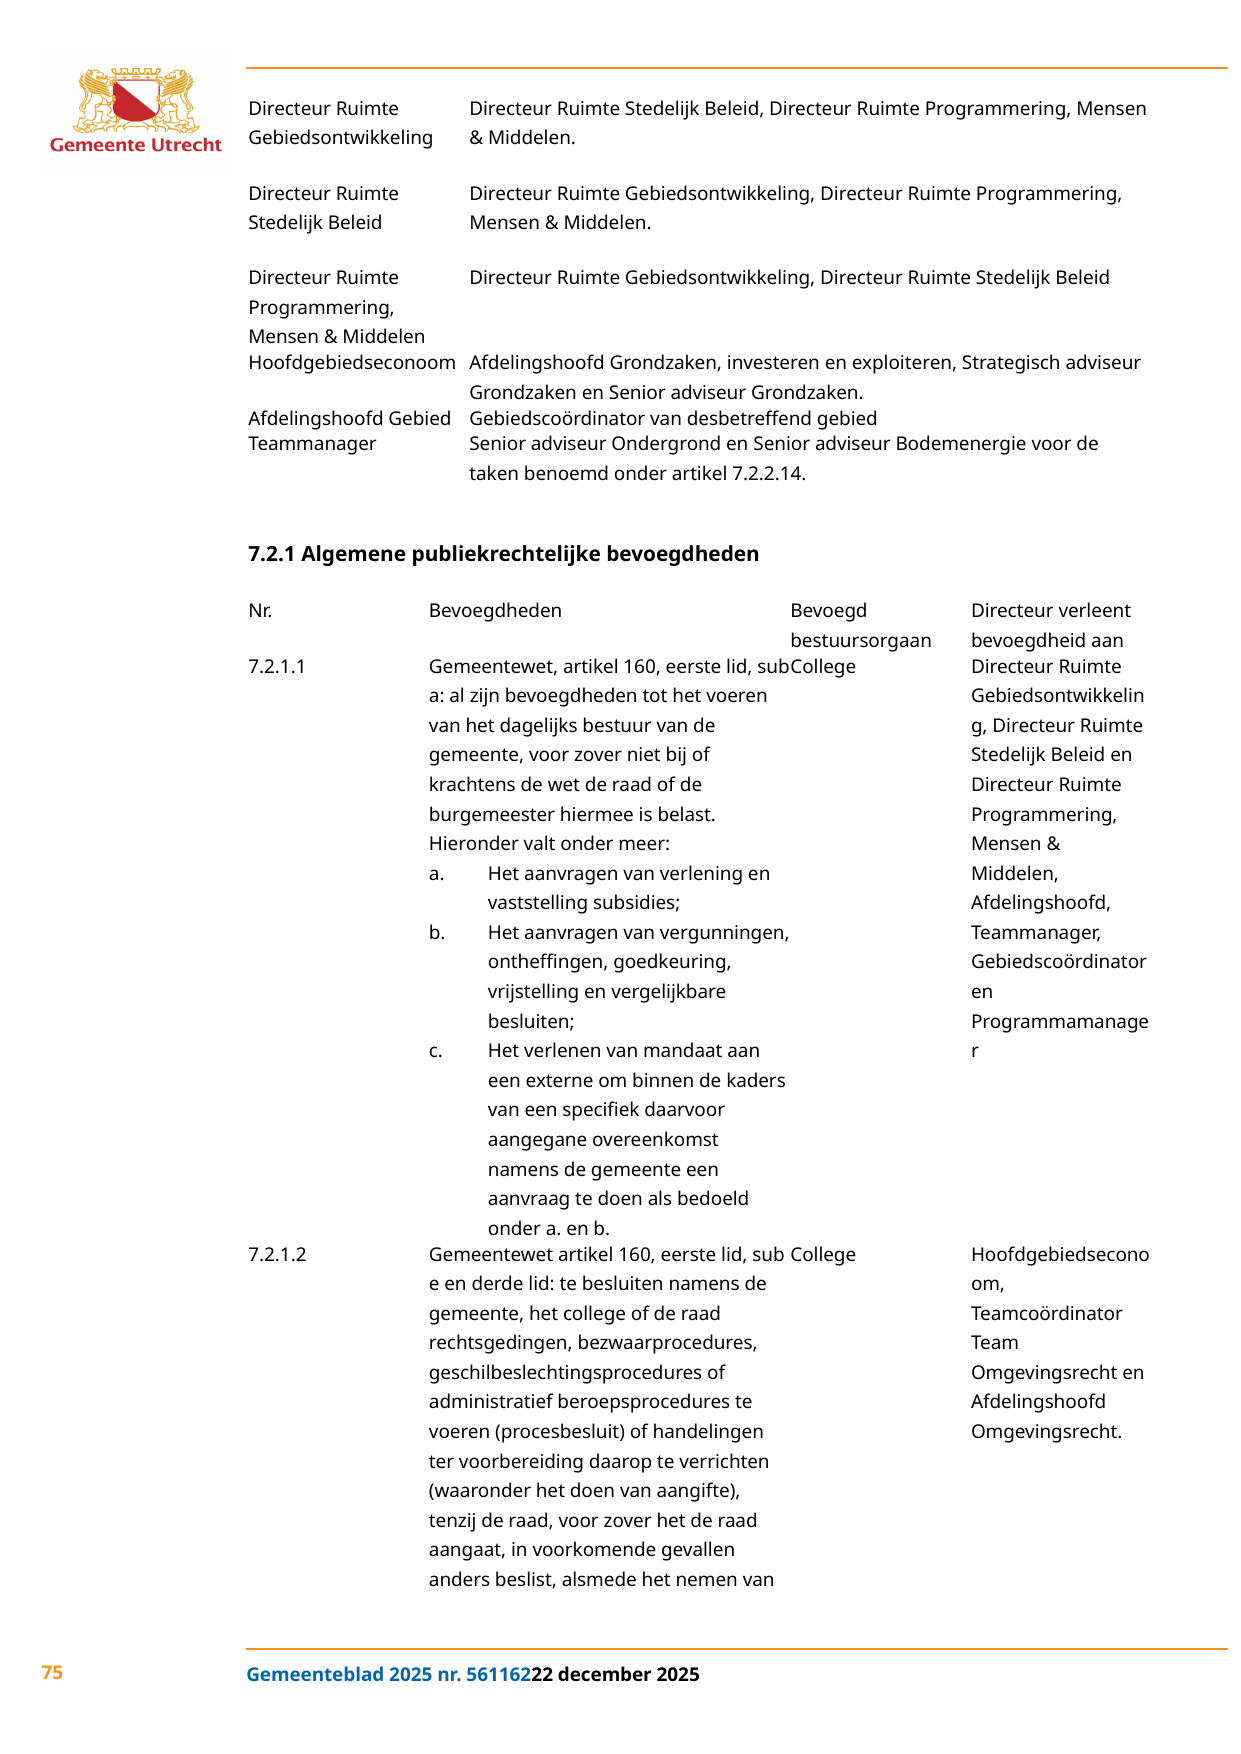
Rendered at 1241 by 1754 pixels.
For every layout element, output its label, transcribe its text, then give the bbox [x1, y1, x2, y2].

table_cell Gemeentewet artikel 160, eerste lid, sub e en derde lid: te besluiten namens de gemeente, het college of de raad rechtsgedingen, bezwaarprocedures, geschilbeslechtingsprocedures of administratief beroepsprocedures te voeren (procesbesluit) of handelingen ter voorbereiding daarop te verrichten (waaronder het doen van aangifte), tenzij de raad, voor zover het de raad aangaat, in voorkomende gevallen anders beslist, alsmede het nemen van [429, 1241, 790, 1592]
text 7.2.1 Algemene publiekrechtelijke bevoegdheden [248, 539, 1152, 568]
table_header Directeur verleent bevoegdheid aan [971, 598, 1152, 653]
table_cell Hoofdgebiedseconoom, Teamcoördinator Team Omgevingsrecht en Afdelingshoofd Omgevingsrecht. [971, 1241, 1152, 1592]
table_cell Senior adviseur Ondergrond en Senior adviseur Bodemenergie voor de taken benoemd onder artikel 7.2.2.14. [469, 431, 1152, 486]
table_cell Gebiedscoördinator van desbetreffend gebied [469, 405, 1152, 431]
table_cell Directeur Ruimte Gebiedsontwikkeling, Directeur Ruimte Stedelijk Beleid en Directeur Ruimte Programmering, Mensen & Middelen, Afdelingshoofd, Teammanager, Gebiedscoördinator en Programmamanager [971, 653, 1152, 1241]
table_cell College [790, 653, 971, 1241]
table_header Nr. [248, 598, 429, 653]
table_cell 7.2.1.2 [248, 1241, 429, 1592]
table_cell Teammanager [248, 431, 469, 486]
table_cell 7.2.1.1 [248, 653, 429, 1241]
table_cell Directeur Ruimte Stedelijk Beleid, Directeur Ruimte Programmering, Mensen & Middelen. [469, 95, 1152, 180]
table_cell Afdelingshoofd Grondzaken, investeren en exploiteren, Strategisch adviseur Grondzaken en Senior adviseur Grondzaken. [469, 350, 1152, 405]
table_cell College [790, 1241, 971, 1592]
table_cell Directeur Ruimte Gebiedsontwikkeling [248, 95, 469, 180]
table_cell Directeur Ruimte Programmering, Mensen & Middelen [248, 265, 469, 349]
table_cell Directeur Ruimte Stedelijk Beleid [248, 180, 469, 264]
table_cell Hoofdgebiedseconoom [248, 350, 469, 405]
table_cell Directeur Ruimte Gebiedsontwikkeling, Directeur Ruimte Stedelijk Beleid [469, 265, 1152, 349]
table_cell Directeur Ruimte Gebiedsontwikkeling, Directeur Ruimte Programmering, Mensen & Middelen. [469, 180, 1152, 264]
table_header Bevoegd bestuursorgaan [790, 598, 971, 653]
table_cell Gemeentewet, artikel 160, eerste lid, sub a: al zijn bevoegdheden tot het voeren van het dagelijks bestuur van de gemeente, voor zover niet bij of krachtens de wet de raad of de burgemeester hiermee is belast. Hieronder valt onder meer: Het aanvragen van verlening en vaststelling subsidies; Het aanvragen van vergunningen, ontheffingen, goedkeuring, vrijstelling en vergelijkbare besluiten; Het verlenen van mandaat aan een externe om binnen de kaders van een specifiek daarvoor aangegane overeenkomst namens de gemeente een aanvraag te doen als bedoeld onder a. en b. [429, 653, 790, 1241]
picture [41, 47, 231, 172]
table_cell Afdelingshoofd Gebied [248, 405, 469, 431]
table_header Bevoegdheden [429, 598, 790, 653]
